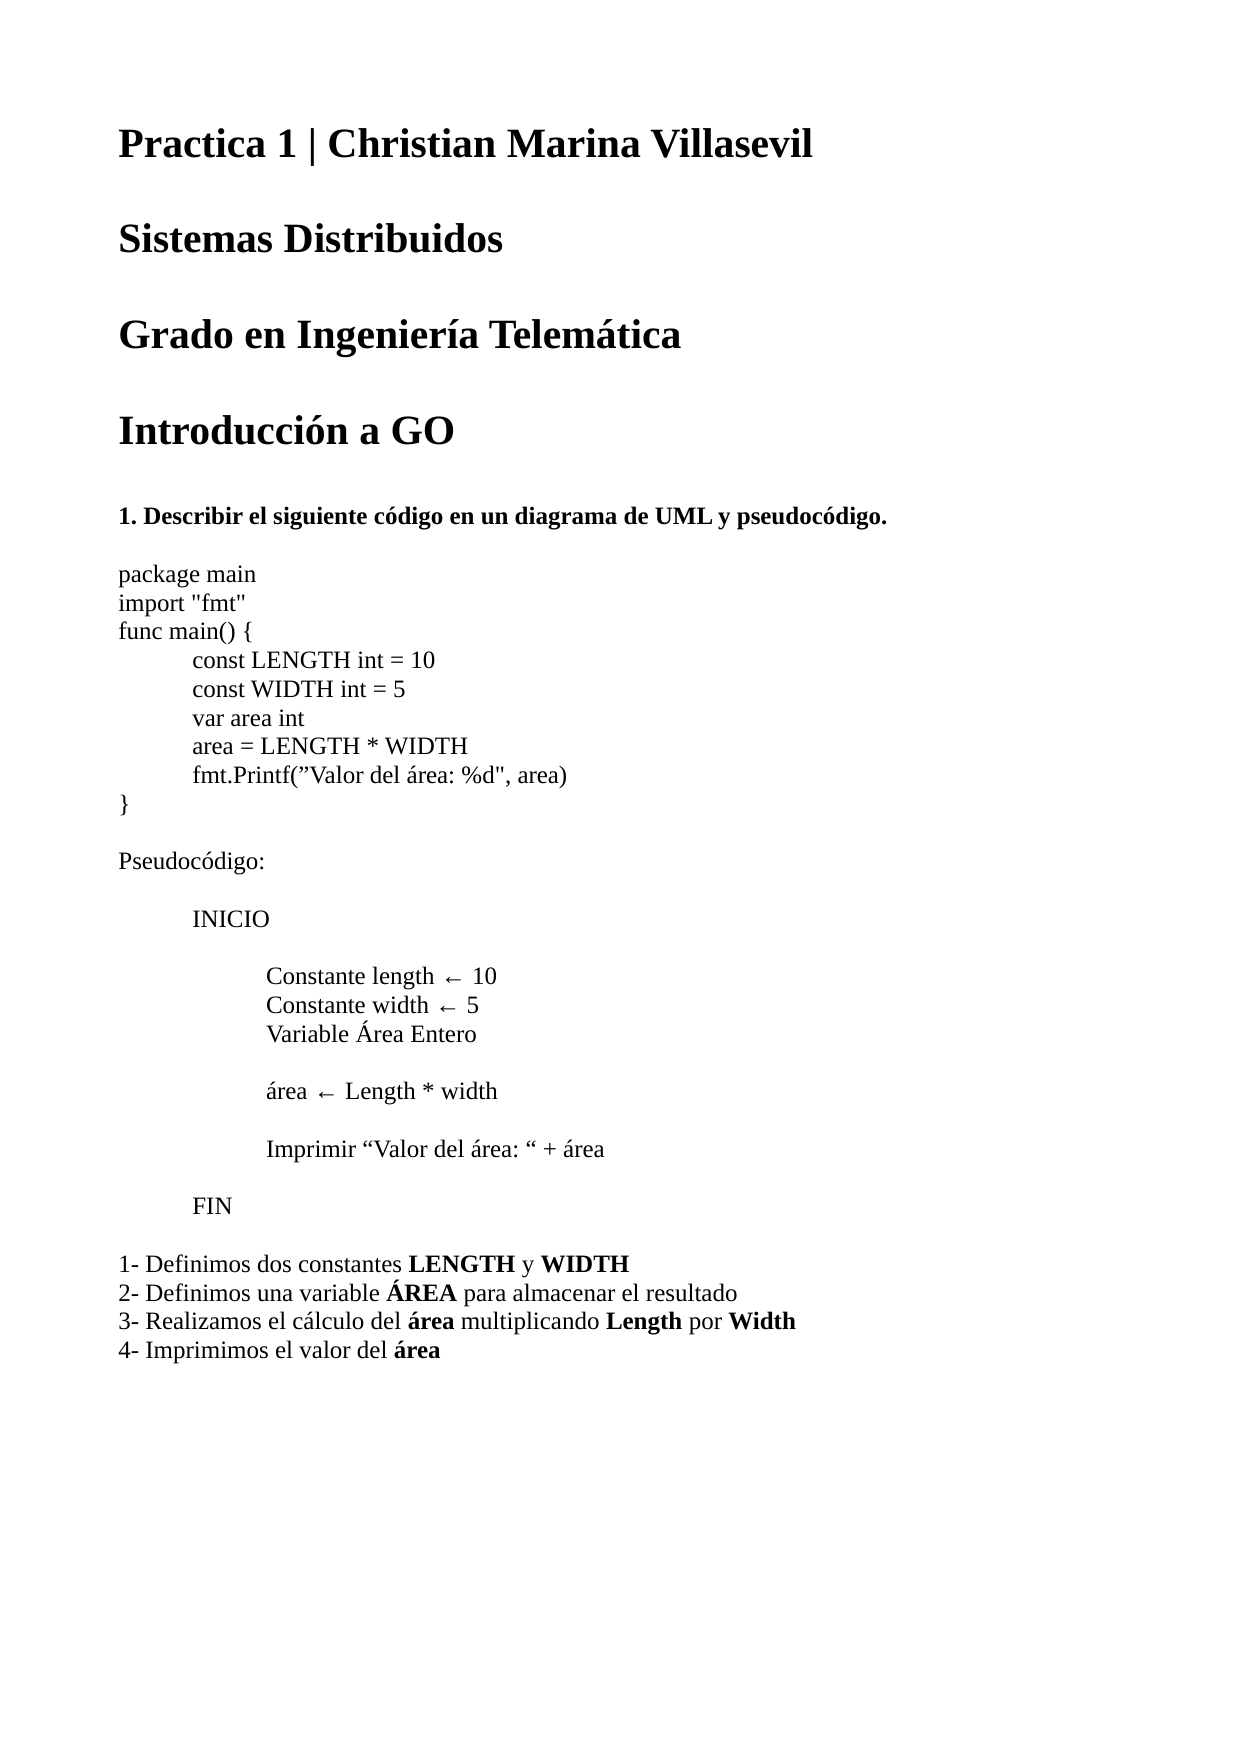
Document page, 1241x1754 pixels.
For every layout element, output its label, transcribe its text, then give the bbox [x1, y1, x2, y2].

text const LENGTH int = 10 [118, 645, 1122, 674]
text Constante width ← 5 [118, 990, 1122, 1019]
text 1. Describir el siguiente código en un diagrama de UML y pseudocódigo. [118, 501, 1122, 530]
text Pseudocódigo: [118, 846, 1122, 875]
text 2- Definimos una variable ÁREA para almacenar el resultado [118, 1278, 1122, 1306]
text func main() { [118, 616, 1122, 645]
text Imprimir “Valor del área: “ + área [118, 1134, 1122, 1163]
text Introducción a GO [118, 406, 1122, 453]
text fmt.Printf(”Valor del área: %d", area) [118, 760, 1122, 789]
text Sistemas Distribuidos [118, 214, 1122, 262]
text const WIDTH int = 5 [118, 674, 1122, 703]
text INICIO [118, 904, 1122, 933]
text area = LENGTH * WIDTH [118, 731, 1122, 760]
text } [118, 789, 1122, 818]
text import "fmt" [118, 588, 1122, 616]
text área ← Length * width [118, 1076, 1122, 1105]
text 1- Definimos dos constantes LENGTH y WIDTH [118, 1249, 1122, 1278]
text FIN [118, 1191, 1122, 1220]
text var area int [118, 703, 1122, 731]
text Constante length ← 10 [118, 961, 1122, 990]
text package main [118, 559, 1122, 588]
text Practica 1 | Christian Marina Villasevil [118, 118, 1122, 166]
text 4- Imprimimos el valor del área [118, 1335, 1122, 1364]
text Variable Área Entero [118, 1019, 1122, 1048]
text 3- Realizamos el cálculo del área multiplicando Length por Width [118, 1306, 1122, 1335]
text Grado en Ingeniería Telemática [118, 310, 1122, 358]
